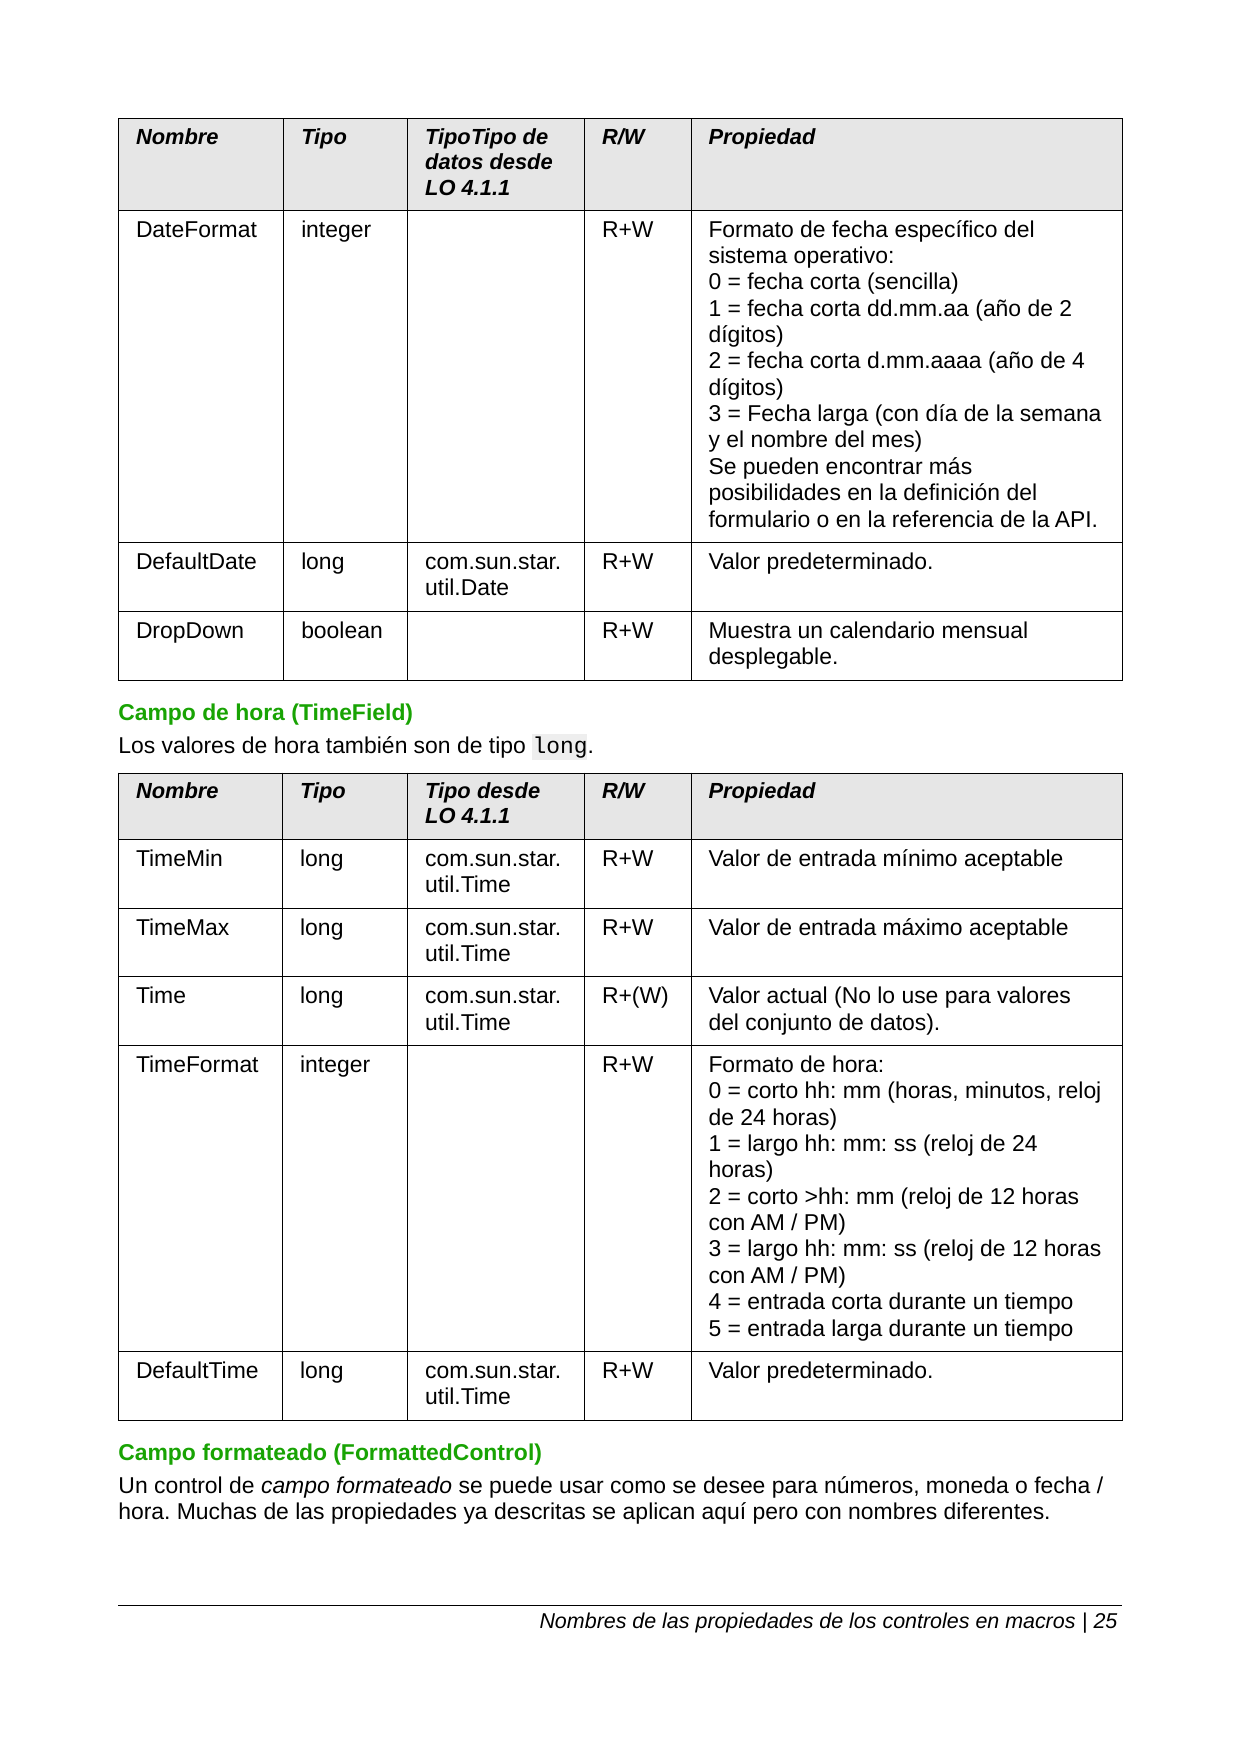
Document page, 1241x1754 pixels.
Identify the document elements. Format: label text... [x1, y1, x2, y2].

table_cell TimeMin [119, 840, 282, 908]
table_cell DropDown [119, 612, 283, 679]
table_cell boolean [284, 612, 407, 679]
table_cell long [283, 977, 407, 1045]
table_header Tipo [283, 774, 407, 839]
table_cell com.sun.star.util.Time [408, 909, 584, 976]
table_cell R+W [585, 909, 691, 976]
table_cell DefaultTime [119, 1352, 282, 1420]
table_cell long [283, 840, 407, 908]
subtitle Campo de hora (TimeField) [118, 699, 1122, 726]
table_header Tipo [284, 119, 407, 210]
table_cell R+W [585, 840, 691, 908]
table_header Propiedad [692, 119, 1122, 210]
table_cell Valor predeterminado. [692, 1352, 1122, 1420]
table_header Tipo desde LO 4.1.1 [408, 774, 584, 839]
table_cell Formato de fecha específico del sistema operativo: 0 = fecha corta (sencilla) 1 = fecha corta dd.mm.aa (año de 2 dígitos) 2 = fecha corta d.mm.aaaa (año de 4 dígitos) 3 = Fecha larga (con día de la semana y el nombre del mes) Se pueden encontrar más posibilidades en la definición del formulario o en la referencia de la API. [692, 211, 1122, 542]
table_cell long [283, 1352, 407, 1420]
table_cell com.sun.star.util.Date [408, 543, 584, 611]
text Un control de campo formateado se puede usar como se desee para números, moneda o fecha / hora. Muchas de las propiedades ya descritas se aplican aquí pero con nombres diferentes. [118, 1472, 1122, 1524]
table_cell Valor actual (No lo use para valores del conjunto de datos). [692, 977, 1122, 1045]
table_cell R+W [585, 612, 691, 679]
table_cell R+W [585, 1046, 691, 1351]
table_cell integer [283, 1046, 407, 1351]
table_cell TimeFormat [119, 1046, 282, 1351]
table_cell [408, 1046, 584, 1351]
table_cell R+W [585, 1352, 691, 1420]
table_cell DateFormat [119, 211, 283, 542]
table_header TipoTipo de datos desde LO 4.1.1 [408, 119, 584, 210]
table_cell long [284, 543, 407, 611]
table_cell com.sun.star.util.Time [408, 840, 584, 908]
text Los valores de hora también son de tipo long. [118, 732, 1122, 760]
table_cell com.sun.star.util.Time [408, 1352, 584, 1420]
subtitle Campo formateado (FormattedControl) [118, 1439, 1122, 1466]
table_cell Muestra un calendario mensual desplegable. [692, 612, 1122, 679]
table_cell Valor predeterminado. [692, 543, 1122, 611]
table_cell DefaultDate [119, 543, 283, 611]
table_cell Valor de entrada mínimo aceptable [692, 840, 1122, 908]
table_header Nombre [119, 119, 283, 210]
table_cell Formato de hora: 0 = corto hh: mm (horas, minutos, reloj de 24 horas) 1 = largo hh: mm: ss (reloj de 24 horas) 2 = corto >hh: mm (reloj de 12 horas con AM / PM) 3 = largo hh: mm: ss (reloj de 12 horas con AM / PM) 4 = entrada corta durante un tiempo 5 = entrada larga durante un tiempo [692, 1046, 1122, 1351]
table_cell R+W [585, 543, 691, 611]
table_cell R+(W) [585, 977, 691, 1045]
table_cell long [283, 909, 407, 976]
table_header Nombre [119, 774, 282, 839]
table_cell [408, 612, 584, 679]
table_header Propiedad [692, 774, 1122, 839]
table_cell [408, 211, 584, 542]
table_cell TimeMax [119, 909, 282, 976]
table_cell integer [284, 211, 407, 542]
table_cell R+W [585, 211, 691, 542]
table_header R/W [585, 119, 691, 210]
table_cell Time [119, 977, 282, 1045]
table_cell Valor de entrada máximo aceptable [692, 909, 1122, 976]
table_cell com.sun.star.util.Time [408, 977, 584, 1045]
table_header R/W [585, 774, 691, 839]
